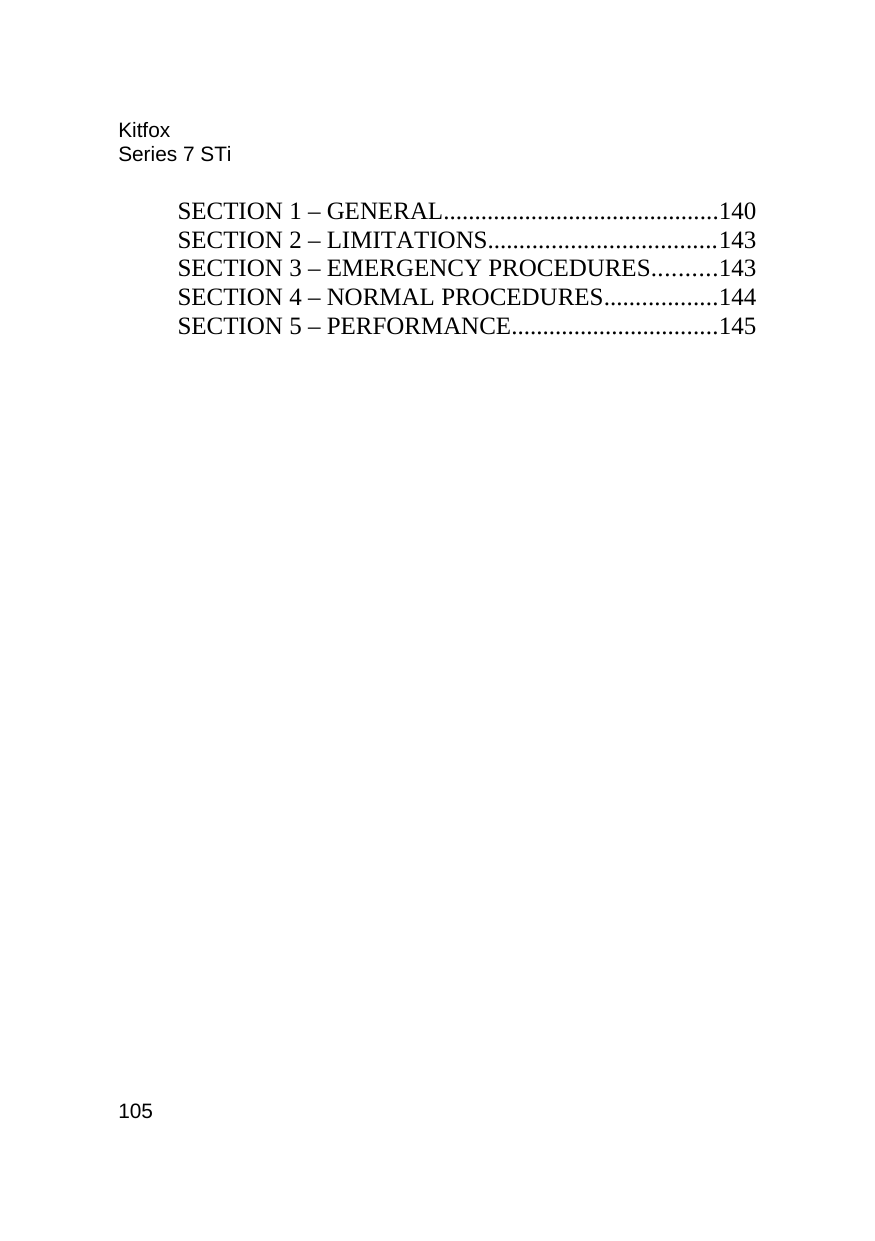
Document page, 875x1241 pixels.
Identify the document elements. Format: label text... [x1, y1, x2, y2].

text SECTION 4 – NORMAL PROCEDURES 144 [177, 282, 756, 311]
text SECTION 5 – PERFORMANCE 145 [177, 311, 756, 340]
text SECTION 3 – EMERGENCY PROCEDURES 143 [177, 253, 756, 282]
text SECTION 1 – GENERAL 140 [177, 196, 756, 225]
text SECTION 2 – LIMITATIONS 143 [177, 225, 756, 253]
